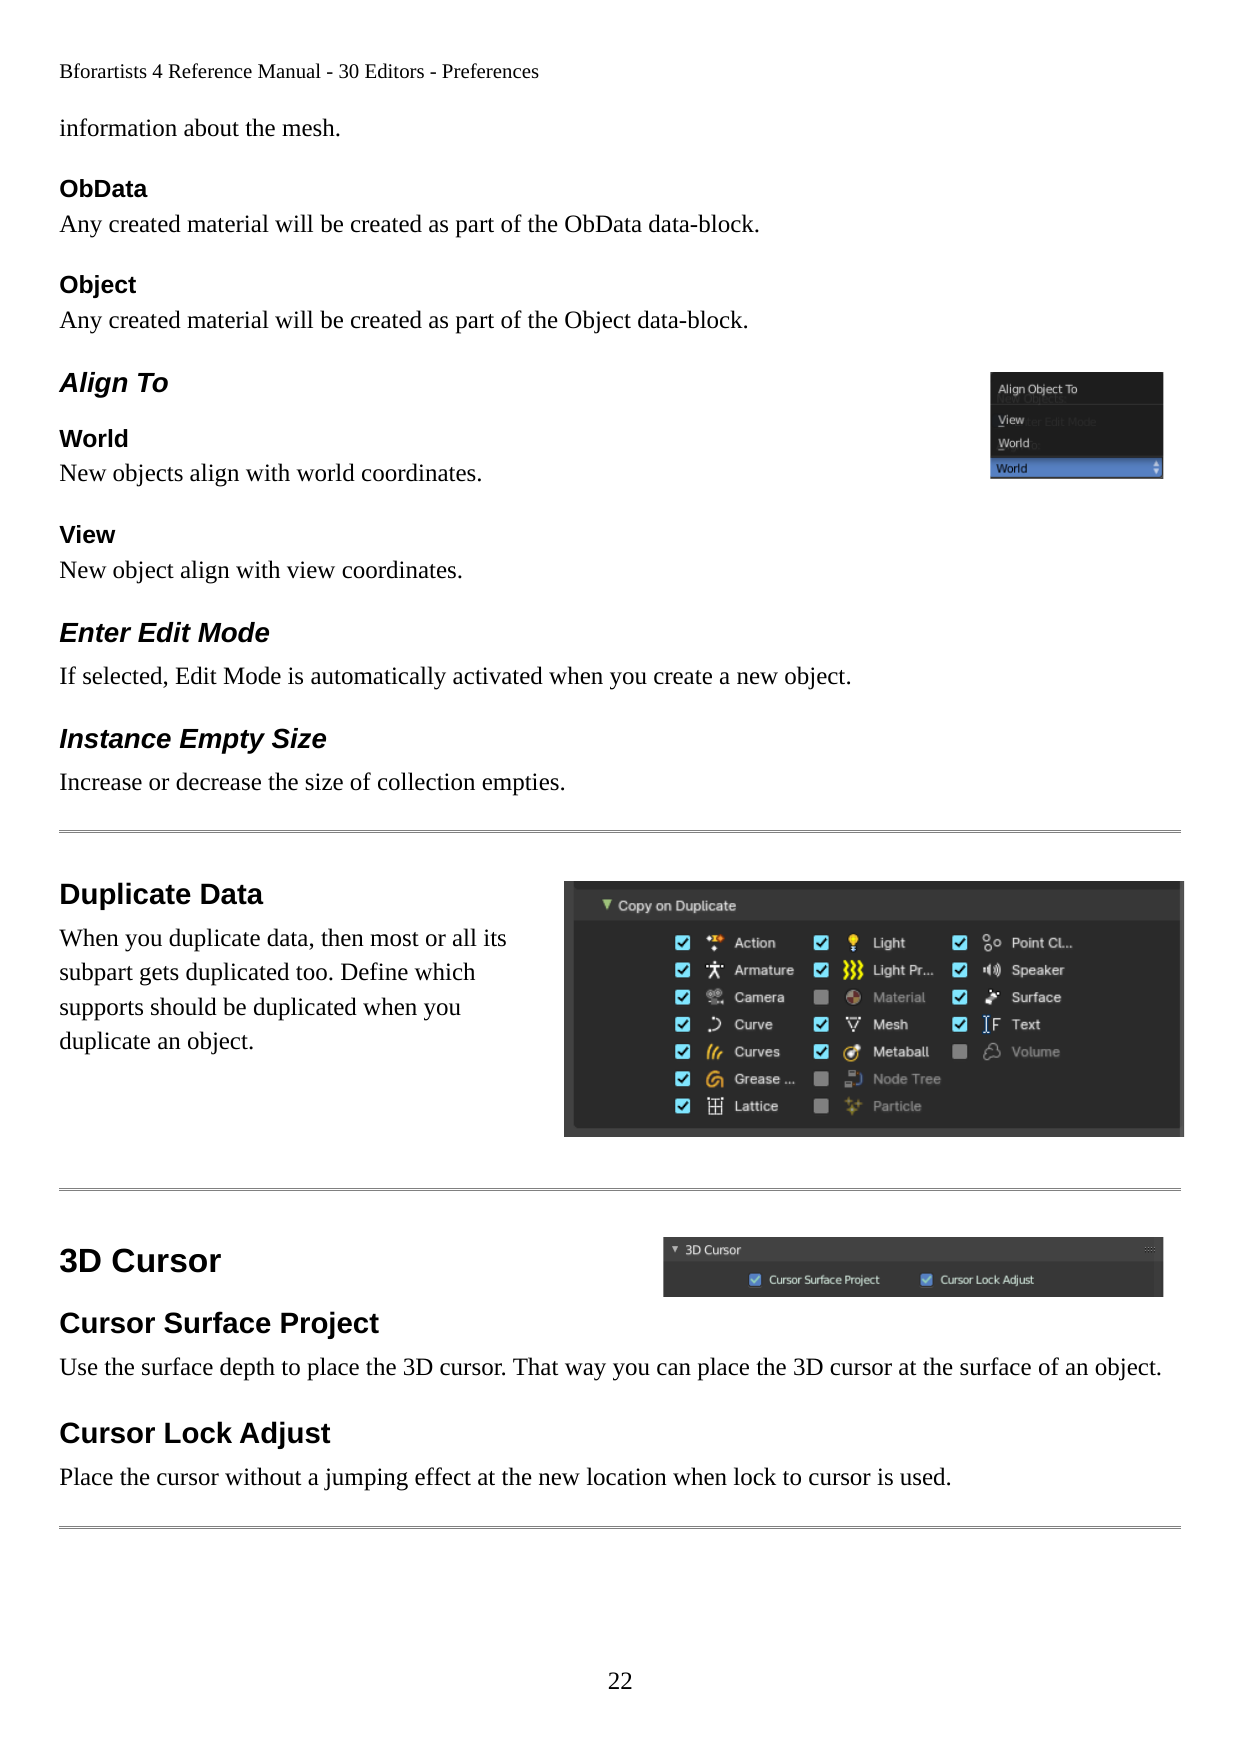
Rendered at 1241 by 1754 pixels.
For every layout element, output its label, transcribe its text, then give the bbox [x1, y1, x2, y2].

picture [663, 1237, 1164, 1297]
text New object align with view coordinates. [59, 555, 1181, 584]
subtitle World [59, 424, 990, 452]
subtitle [1164, 424, 1181, 452]
subtitle Object [59, 271, 1181, 299]
text Increase or decrease the size of collection empties. [59, 767, 1181, 796]
subtitle [1164, 1240, 1181, 1279]
subtitle 3D Cursor [59, 1240, 663, 1279]
text Any created material will be created as part of the ObData data-block. [59, 209, 1181, 238]
subtitle View [59, 520, 1181, 549]
text Use the surface depth to place the 3D cursor. That way you can place the 3D cursor at the surface of an object. [59, 1352, 1181, 1381]
subtitle Cursor Surface Project [59, 1306, 1181, 1340]
text Any created material will be created as part of the Object data-block. [59, 305, 1181, 334]
text If selected, Edit Mode is automatically activated when you create a new object. [59, 661, 1181, 689]
subtitle Cursor Lock Adjust [59, 1416, 1181, 1450]
picture [564, 881, 1185, 1137]
subtitle Instance Empty Size [59, 722, 1181, 754]
subtitle ObData [59, 174, 1181, 203]
text information about the mesh. [59, 113, 1181, 141]
subtitle Enter Edit Mode [59, 616, 1181, 648]
subtitle Align To [59, 367, 1181, 399]
text Place the cursor without a jumping effect at the new location when lock to cursor is used. [59, 1462, 1181, 1491]
text When you duplicate data, then most or all its subpart gets duplicated too. Define which supports should be duplicated when you duplicate an object. [59, 923, 564, 1055]
subtitle Duplicate Data [59, 877, 1181, 910]
text New objects align with world coordinates. [59, 458, 1181, 487]
picture [990, 372, 1164, 479]
